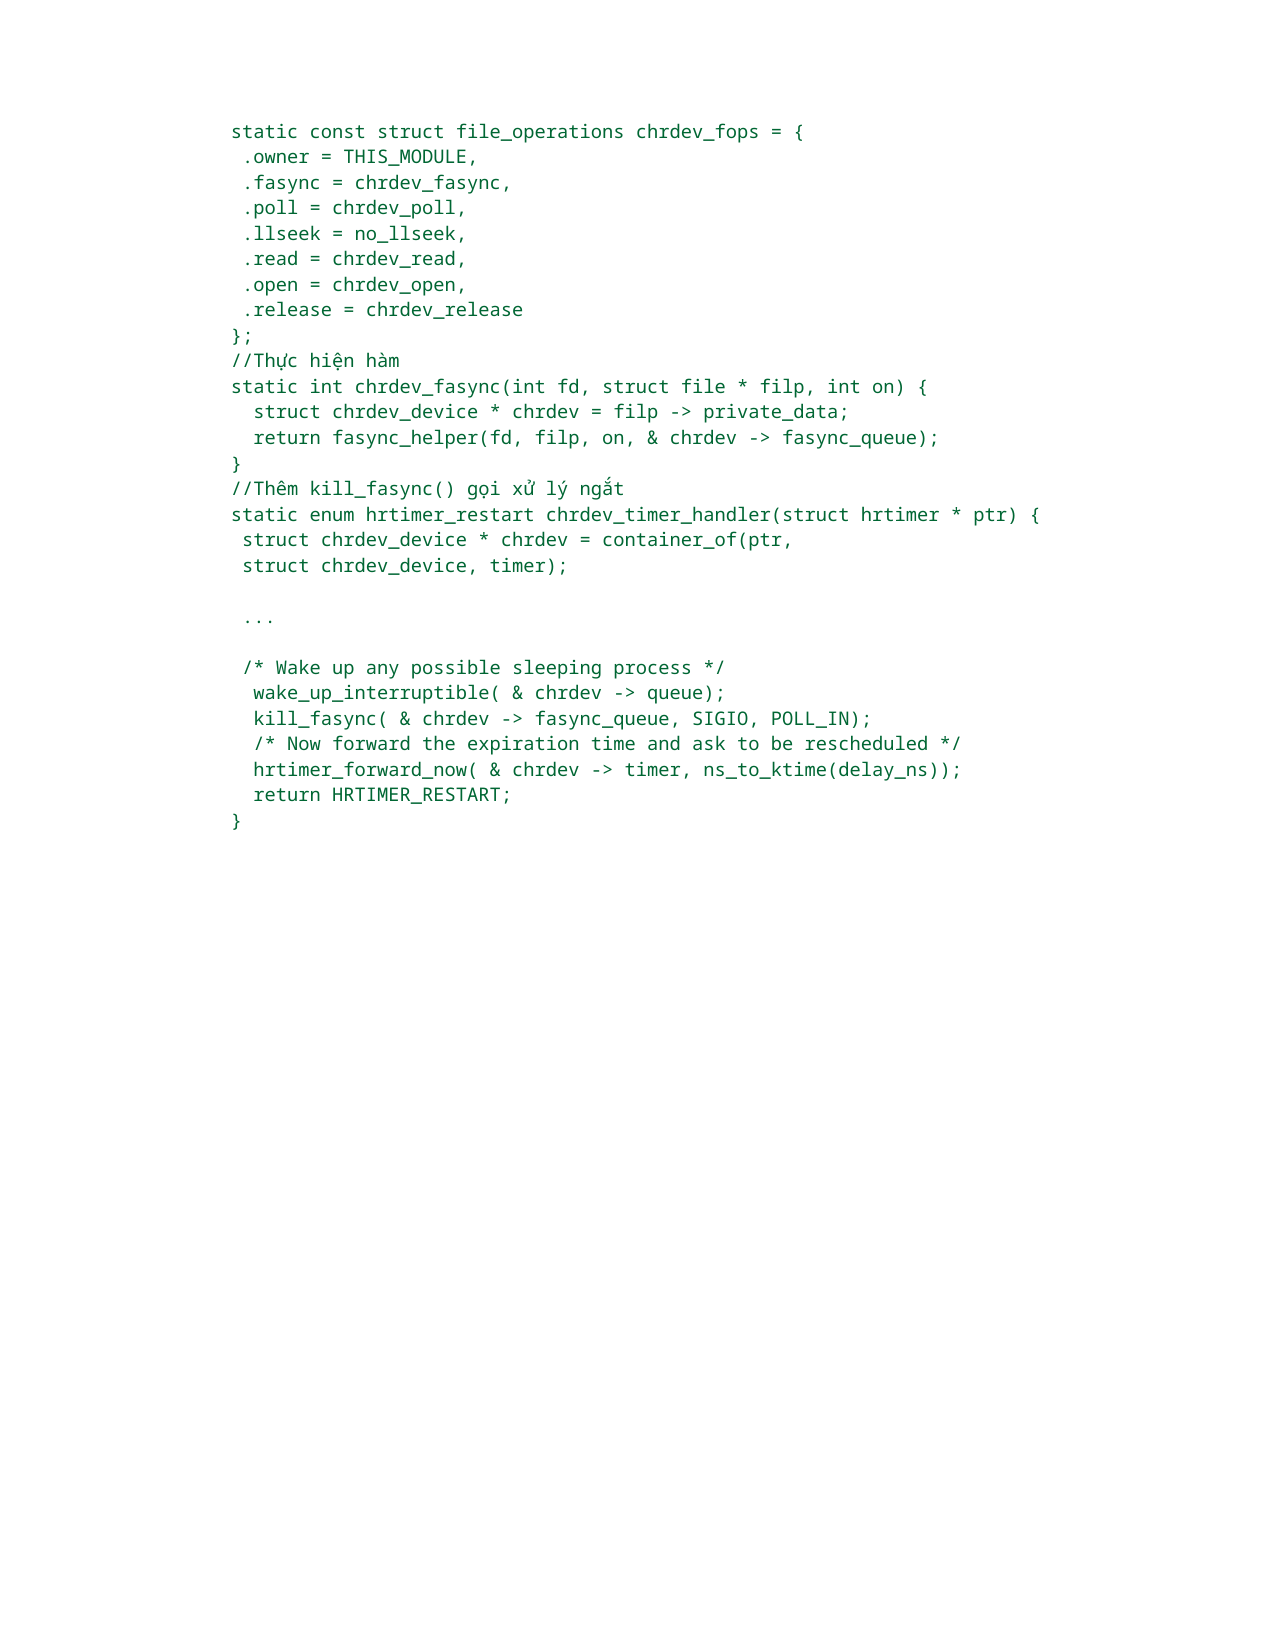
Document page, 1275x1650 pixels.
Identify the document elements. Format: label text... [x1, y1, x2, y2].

list ... [193, 577, 1157, 628]
list static enum hrtimer_restart chrdev_timer_handler(struct hrtimer * ptr) { struct chrdev_device * chrdev = container_of(ptr, [193, 501, 1157, 552]
list wake_up_interruptible( & chrdev -> queue); kill_fasync( & chrdev -> fasync_queue, SIGIO, POLL_IN); /* Now forward the expiration time and ask to be rescheduled */ hrtimer_forward_now( & chrdev -> timer, ns_to_ktime(delay_ns)); return HRTIMER_RESTART; } [193, 679, 1157, 833]
list struct chrdev_device, timer); [193, 552, 1157, 577]
list static const struct file_operations chrdev_fops = { .owner = THIS_MODULE, .fasync = chrdev_fasync, .poll = chrdev_poll, .llseek = no_llseek, .read = chrdev_read, .open = chrdev_open, .release = chrdev_release }; [193, 118, 1157, 348]
list /* Wake up any possible sleeping process */ [193, 628, 1157, 679]
list //Thực hiện hàm [193, 348, 1157, 373]
list static int chrdev_fasync(int fd, struct file * filp, int on) { struct chrdev_device * chrdev = filp -> private_data; return fasync_helper(fd, filp, on, & chrdev -> fasync_queue); } [193, 373, 1157, 475]
list //Thêm kill_fasync() gọi xử lý ngắt [193, 475, 1157, 501]
